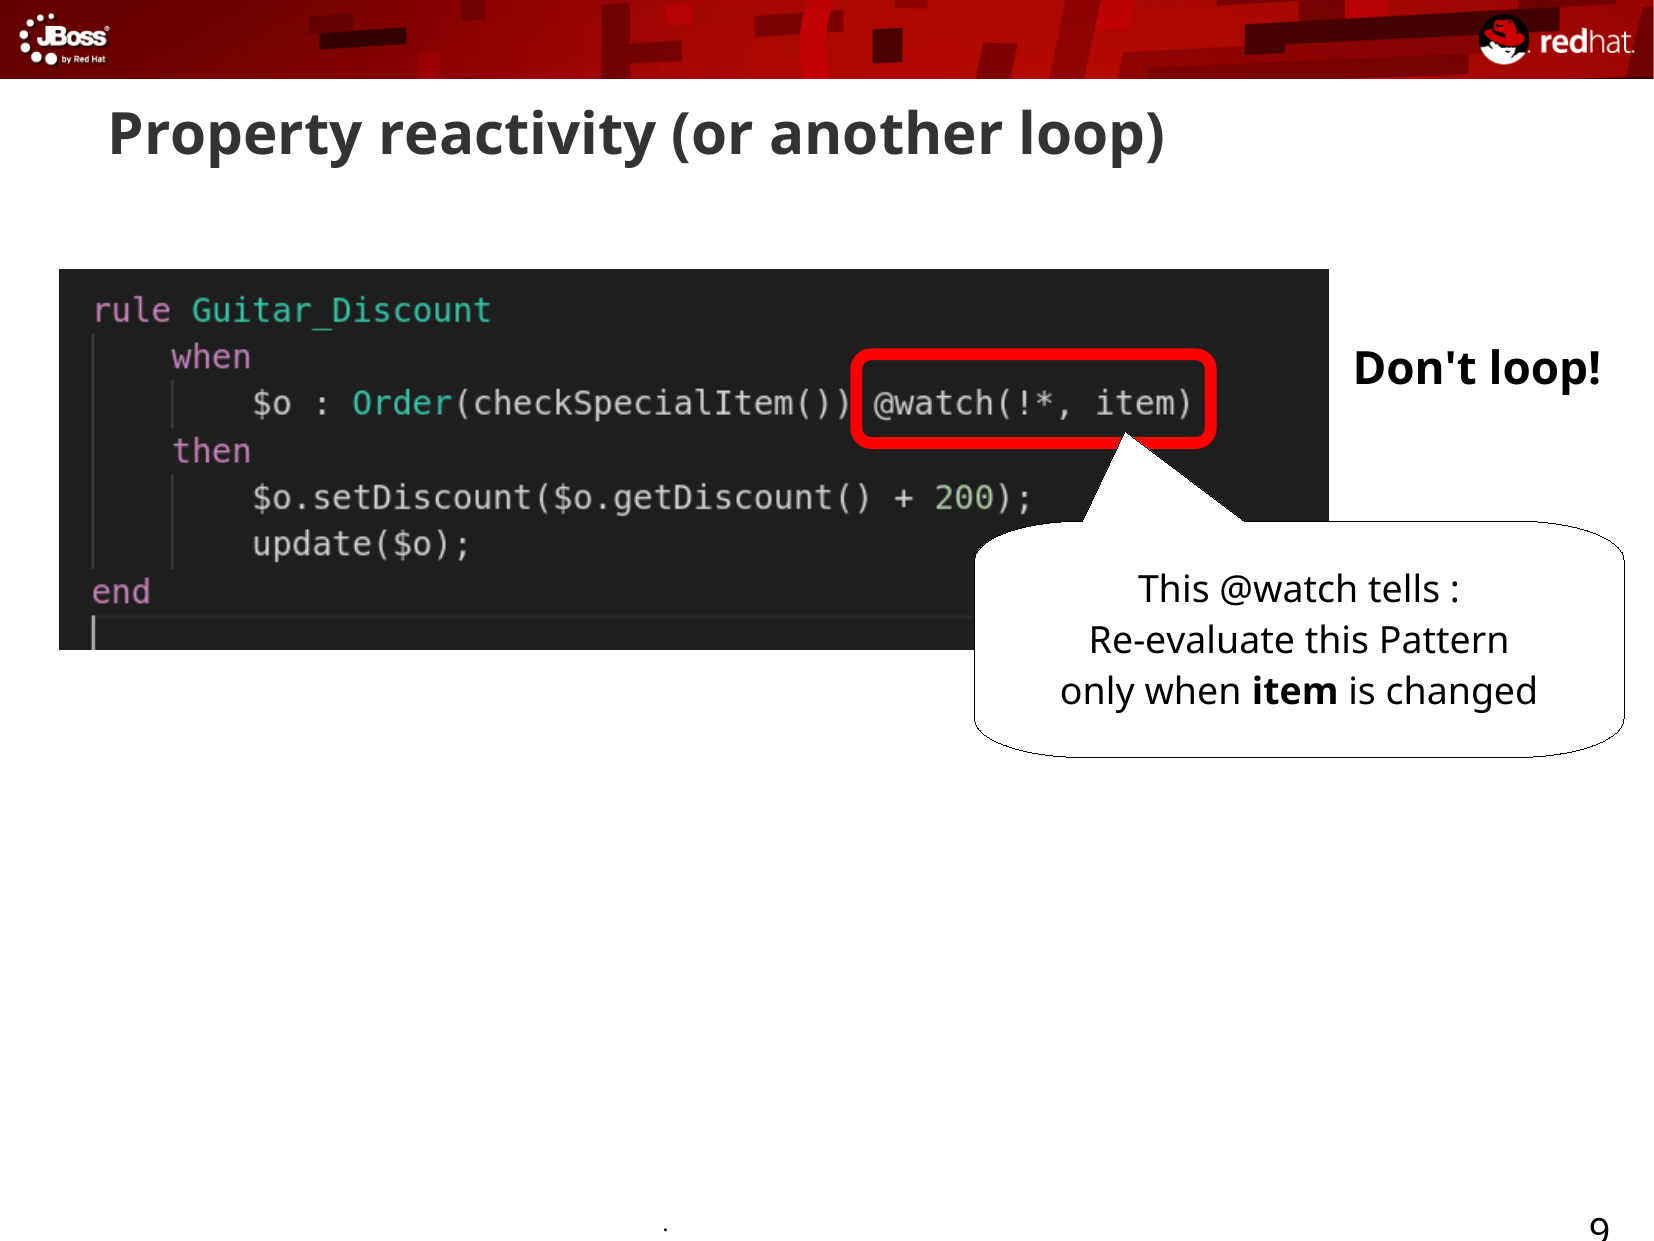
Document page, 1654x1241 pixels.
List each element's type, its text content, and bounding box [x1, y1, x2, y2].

text_box Don't loop! [1328, 312, 1654, 414]
picture [863, 361, 1204, 437]
title Property reactivity (or another loop) [107, 63, 1477, 200]
picture [59, 269, 1329, 650]
text_box This @watch tells : Re-evaluate this Pattern only when item is changed [974, 431, 1625, 758]
picture [0, 0, 1654, 79]
